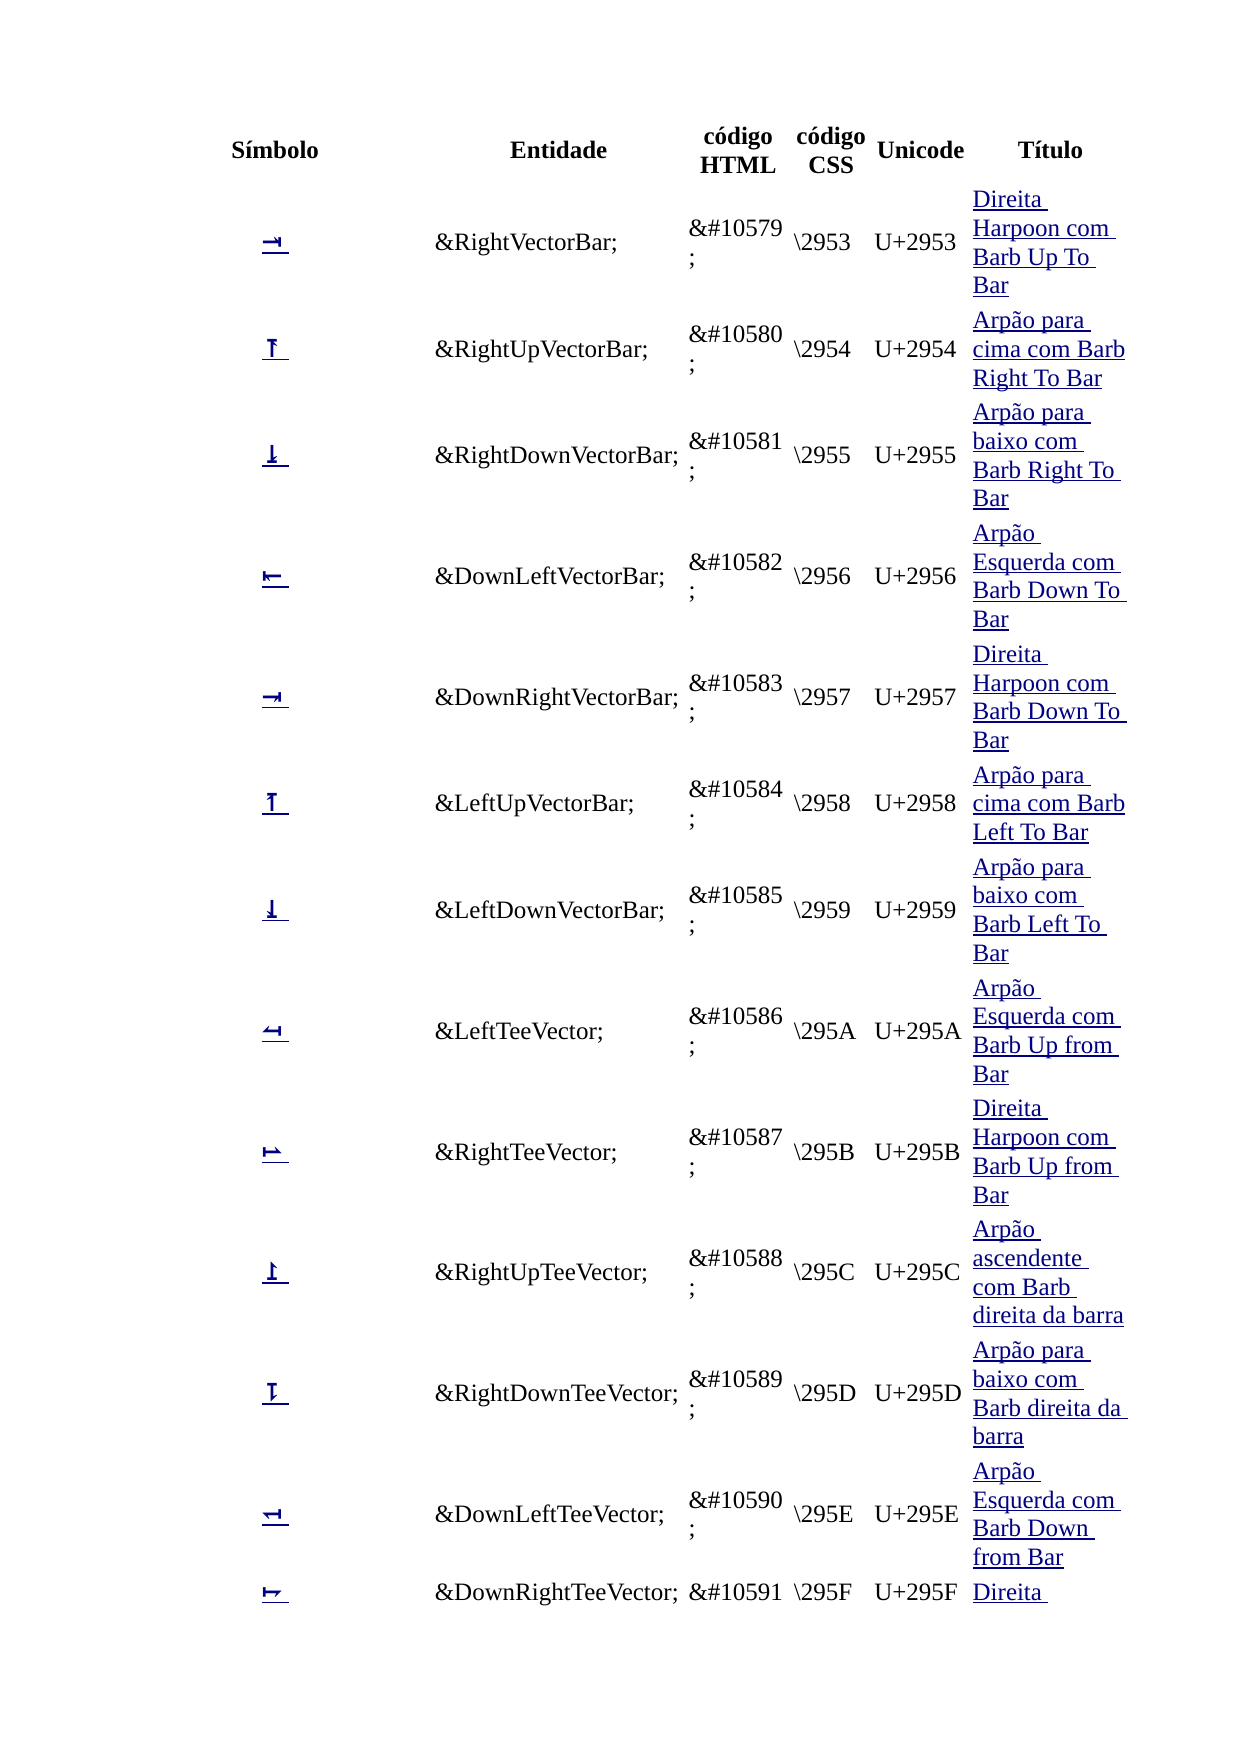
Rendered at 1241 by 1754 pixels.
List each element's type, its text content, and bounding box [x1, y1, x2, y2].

table_cell \295B [791, 1091, 871, 1211]
table_cell &#10585; [685, 849, 791, 970]
table_cell &LeftDownVectorBar; [432, 849, 685, 970]
table_cell ⥗ [118, 636, 432, 757]
table_cell &#10582; [685, 515, 791, 636]
table_cell &#10590; [685, 1453, 791, 1574]
table_cell Arpão para baixo com Barb Left To Bar [970, 849, 1131, 970]
table_cell &#10591 [685, 1574, 791, 1608]
table_cell &RightDownVectorBar; [432, 394, 685, 515]
table_cell \2957 [791, 636, 871, 757]
table_cell &RightVectorBar; [432, 181, 685, 302]
table_cell \295D [791, 1332, 871, 1453]
table_cell Direita [970, 1574, 1131, 1608]
table_cell ⥟ [118, 1574, 432, 1608]
table_cell ⥘ [118, 757, 432, 849]
table_cell &#10579; [685, 181, 791, 302]
table_cell Direita Harpoon com Barb Up To Bar [970, 181, 1131, 302]
table_cell &RightTeeVector; [432, 1091, 685, 1211]
table_cell ⥝ [118, 1332, 432, 1453]
table_header Entidade [432, 118, 685, 181]
table_cell Arpão para baixo com Barb Right To Bar [970, 394, 1131, 515]
table_cell U+2956 [871, 515, 969, 636]
table_cell Arpão Esquerda com Barb Down from Bar [970, 1453, 1131, 1574]
table_cell U+295B [871, 1091, 969, 1211]
table_cell \2953 [791, 181, 871, 302]
table_cell \295E [791, 1453, 871, 1574]
table_cell U+295F [871, 1574, 969, 1608]
table_cell &RightDownTeeVector; [432, 1332, 685, 1453]
table_cell &DownRightTeeVector; [432, 1574, 685, 1608]
table_header Símbolo [118, 118, 432, 181]
table_cell U+295C [871, 1211, 969, 1332]
table_cell &#10589; [685, 1332, 791, 1453]
table_cell Arpão Esquerda com Barb Up from Bar [970, 970, 1131, 1091]
table_header Unicode [871, 118, 969, 181]
table_cell Arpão para baixo com Barb direita da barra [970, 1332, 1131, 1453]
table_cell \2954 [791, 302, 871, 394]
table_cell U+295E [871, 1453, 969, 1574]
table_cell &#10581; [685, 394, 791, 515]
table_cell &DownLeftVectorBar; [432, 515, 685, 636]
table_cell \295C [791, 1211, 871, 1332]
table_cell ⥛ [118, 1091, 432, 1211]
table_cell ⥜ [118, 1211, 432, 1332]
table_cell &#10583; [685, 636, 791, 757]
table_cell \2955 [791, 394, 871, 515]
table_cell &#10584; [685, 757, 791, 849]
table_cell &DownRightVectorBar; [432, 636, 685, 757]
table_cell &#10586; [685, 970, 791, 1091]
table_cell ⥔ [118, 302, 432, 394]
table_header Título [970, 118, 1131, 181]
table_cell U+295D [871, 1332, 969, 1453]
table_cell U+295A [871, 970, 969, 1091]
table_header código CSS [791, 118, 871, 181]
table_cell U+2957 [871, 636, 969, 757]
table_cell &DownLeftTeeVector; [432, 1453, 685, 1574]
table_cell Direita Harpoon com Barb Down To Bar [970, 636, 1131, 757]
table_cell U+2955 [871, 394, 969, 515]
table_cell Arpão para cima com Barb Left To Bar [970, 757, 1131, 849]
table_cell \295F [791, 1574, 871, 1608]
table_header código HTML [685, 118, 791, 181]
table_cell ⥖ [118, 515, 432, 636]
table_cell Arpão para cima com Barb Right To Bar [970, 302, 1131, 394]
table_cell &RightUpVectorBar; [432, 302, 685, 394]
table_cell \295A [791, 970, 871, 1091]
table_cell Direita Harpoon com Barb Up from Bar [970, 1091, 1131, 1211]
table_cell \2959 [791, 849, 871, 970]
table_cell U+2958 [871, 757, 969, 849]
table_cell U+2953 [871, 181, 969, 302]
table_cell Arpão ascendente com Barb direita da barra [970, 1211, 1131, 1332]
table_cell &#10588; [685, 1211, 791, 1332]
table_cell Arpão Esquerda com Barb Down To Bar [970, 515, 1131, 636]
table_cell &#10587; [685, 1091, 791, 1211]
table_cell &#10580; [685, 302, 791, 394]
table_cell ⥕ [118, 394, 432, 515]
table_cell &LeftUpVectorBar; [432, 757, 685, 849]
table_cell U+2959 [871, 849, 969, 970]
table_cell ⥚ [118, 970, 432, 1091]
table_cell U+2954 [871, 302, 969, 394]
table_cell ⥙ [118, 849, 432, 970]
table_cell ⥓ [118, 181, 432, 302]
table_cell &LeftTeeVector; [432, 970, 685, 1091]
table_cell \2958 [791, 757, 871, 849]
table_cell &RightUpTeeVector; [432, 1211, 685, 1332]
table_cell \2956 [791, 515, 871, 636]
table_cell ⥞ [118, 1453, 432, 1574]
